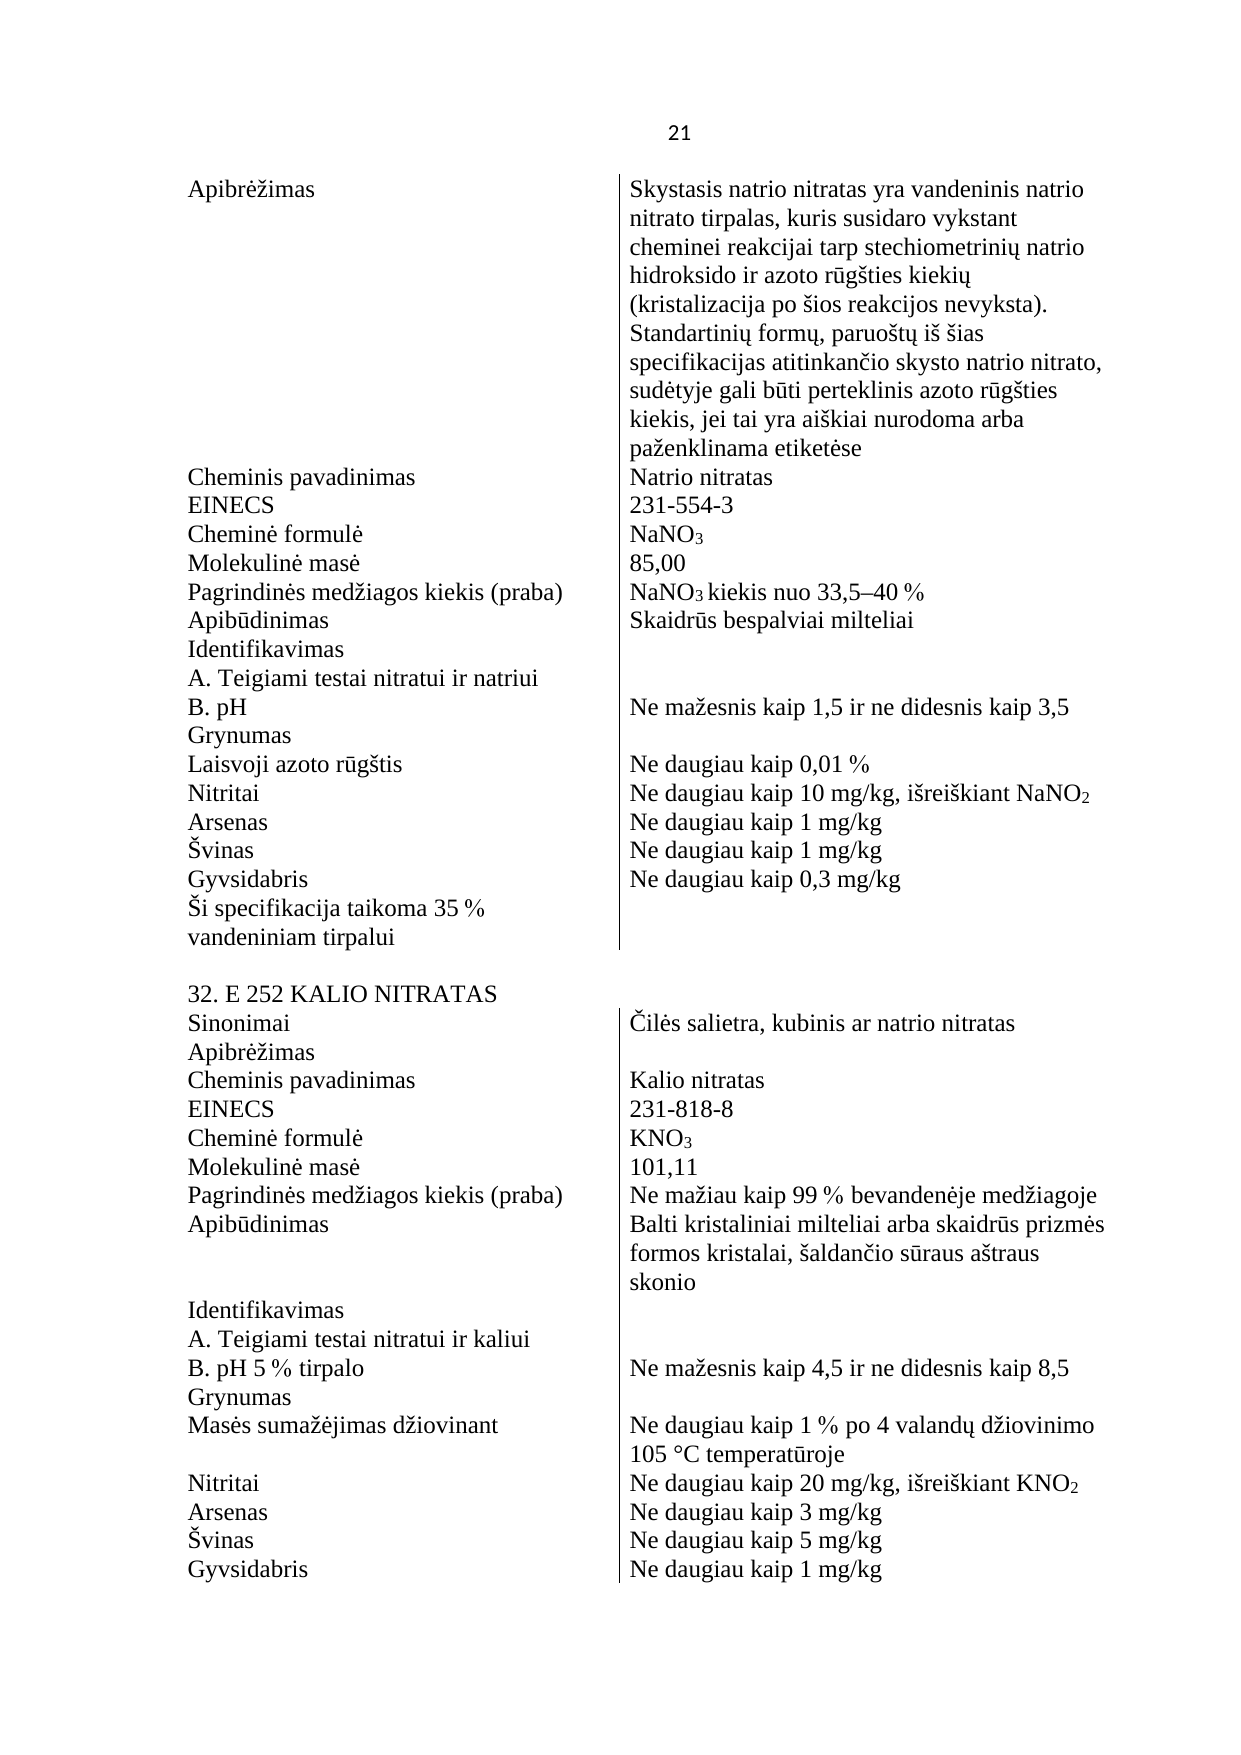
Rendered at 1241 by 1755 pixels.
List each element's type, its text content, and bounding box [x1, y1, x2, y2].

table_cell 101,11 [620, 1152, 1122, 1180]
table_cell Identifikavimas [177, 1295, 619, 1324]
table_cell Identifikavimas [177, 634, 619, 663]
table_cell Apibūdinimas [177, 605, 619, 634]
table_cell Molekulinė masė [177, 548, 619, 577]
table_cell Arsenas [177, 807, 619, 835]
table_cell Cheminė formulė [177, 519, 619, 548]
table_cell EINECS [177, 1094, 619, 1123]
table_cell Cheminė formulė [177, 1123, 619, 1152]
table_cell Apibrėžimas [177, 1037, 619, 1065]
table_cell Ne mažesnis kaip 4,5 ir ne didesnis kaip 8,5 [620, 1353, 1122, 1382]
table_cell Ši specifikacija taikoma 35  vandeniniam tirpalui [177, 893, 619, 950]
table_cell Kalio nitratas [620, 1065, 1122, 1094]
table_cell Gyvsidabris [177, 1554, 619, 1583]
table_cell A. Teigiami testai nitratui ir kaliui [177, 1324, 619, 1353]
table_cell Pagrindinės medžiagos kiekis (praba) [177, 577, 619, 605]
table_cell Ne daugiau kaip 1 mg/kg [620, 1554, 1122, 1583]
table_cell NaNO3 kiekis nuo 33,5–40  [620, 577, 1122, 605]
table_cell NaNO3 [620, 519, 1122, 548]
table_cell Ne mažiau kaip 99  bevandenėje medžiagoje [620, 1180, 1122, 1209]
table_cell 85,00 [620, 548, 1122, 577]
table_cell [620, 1324, 1122, 1353]
table_cell Skaidrūs bespalviai milteliai [620, 605, 1122, 634]
table_cell Ne daugiau kaip 10 mg/kg, išreiškiant NaNO2 [620, 778, 1122, 807]
table_cell [620, 1295, 1122, 1324]
table_cell Sinonimai [177, 1008, 619, 1037]
table_cell Apibūdinimas [177, 1209, 619, 1295]
table_cell [620, 720, 1122, 749]
table_cell [620, 634, 1122, 663]
table_cell Gyvsidabris [177, 864, 619, 893]
table_cell Grynumas [177, 720, 619, 749]
table_cell EINECS [177, 490, 619, 519]
table_cell Ne daugiau kaip 1  po 4 valandų džiovinimo 105 °C temperatūroje [620, 1410, 1122, 1468]
table_cell Švinas [177, 835, 619, 864]
table_cell Ne daugiau kaip 20 mg/kg, išreiškiant KNO2 [620, 1468, 1122, 1497]
table_cell Molekulinė masė [177, 1152, 619, 1180]
table_cell 231-818-8 [620, 1094, 1122, 1123]
table_cell Nitritai [177, 1468, 619, 1497]
table_cell Pagrindinės medžiagos kiekis (praba) [177, 1180, 619, 1209]
table_cell [620, 663, 1122, 692]
table_cell KNO3 [620, 1123, 1122, 1152]
table_cell [620, 1037, 1122, 1065]
table_cell Švinas [177, 1525, 619, 1554]
table_cell Nitritai [177, 778, 619, 807]
table_cell Čilės salietra, kubinis ar natrio nitratas [620, 1008, 1122, 1037]
table_cell Ne daugiau kaip 1 mg/kg [620, 807, 1122, 835]
table_header 32. E 252 KALIO NITRATAS [177, 979, 1122, 1008]
table_cell 231-554-3 [620, 490, 1122, 519]
table_cell Ne daugiau kaip 5 mg/kg [620, 1525, 1122, 1554]
table_cell Cheminis pavadinimas [177, 462, 619, 490]
table_cell Ne daugiau kaip 1 mg/kg [620, 835, 1122, 864]
table_cell Cheminis pavadinimas [177, 1065, 619, 1094]
table_cell Arsenas [177, 1497, 619, 1525]
table_cell Skystasis natrio nitratas yra vandeninis natrio nitrato tirpalas, kuris susidaro vykstant cheminei reakcijai tarp stechiometrinių natrio hidroksido ir azoto rūgšties kiekių (kristalizacija po šios reakcijos nevyksta). Standartinių formų, paruoštų iš šias specifikacijas atitinkančio skysto natrio nitrato, sudėtyje gali būti perteklinis azoto rūgšties kiekis, jei tai yra aiškiai nurodoma arba paženklinama etiketėse [620, 174, 1122, 462]
table_cell Ne daugiau kaip 0,01  [620, 749, 1122, 778]
table_cell Balti kristaliniai milteliai arba skaidrūs prizmės formos kristalai, šaldančio sūraus aštraus skonio [620, 1209, 1122, 1295]
table_cell Grynumas [177, 1382, 619, 1410]
table_cell A. Teigiami testai nitratui ir natriui [177, 663, 619, 692]
table_cell Natrio nitratas [620, 462, 1122, 490]
table_cell Laisvoji azoto rūgštis [177, 749, 619, 778]
table_cell B. pH [177, 692, 619, 720]
table_cell B. pH 5  tirpalo [177, 1353, 619, 1382]
table_cell [620, 1382, 1122, 1410]
table_cell Masės sumažėjimas džiovinant [177, 1410, 619, 1468]
table_cell Apibrėžimas [177, 174, 619, 462]
table_cell Ne daugiau kaip 3 mg/kg [620, 1497, 1122, 1525]
table_cell Ne daugiau kaip 0,3 mg/kg [620, 864, 1122, 893]
table_cell Ne mažesnis kaip 1,5 ir ne didesnis kaip 3,5 [620, 692, 1122, 720]
table_cell [620, 893, 1122, 950]
